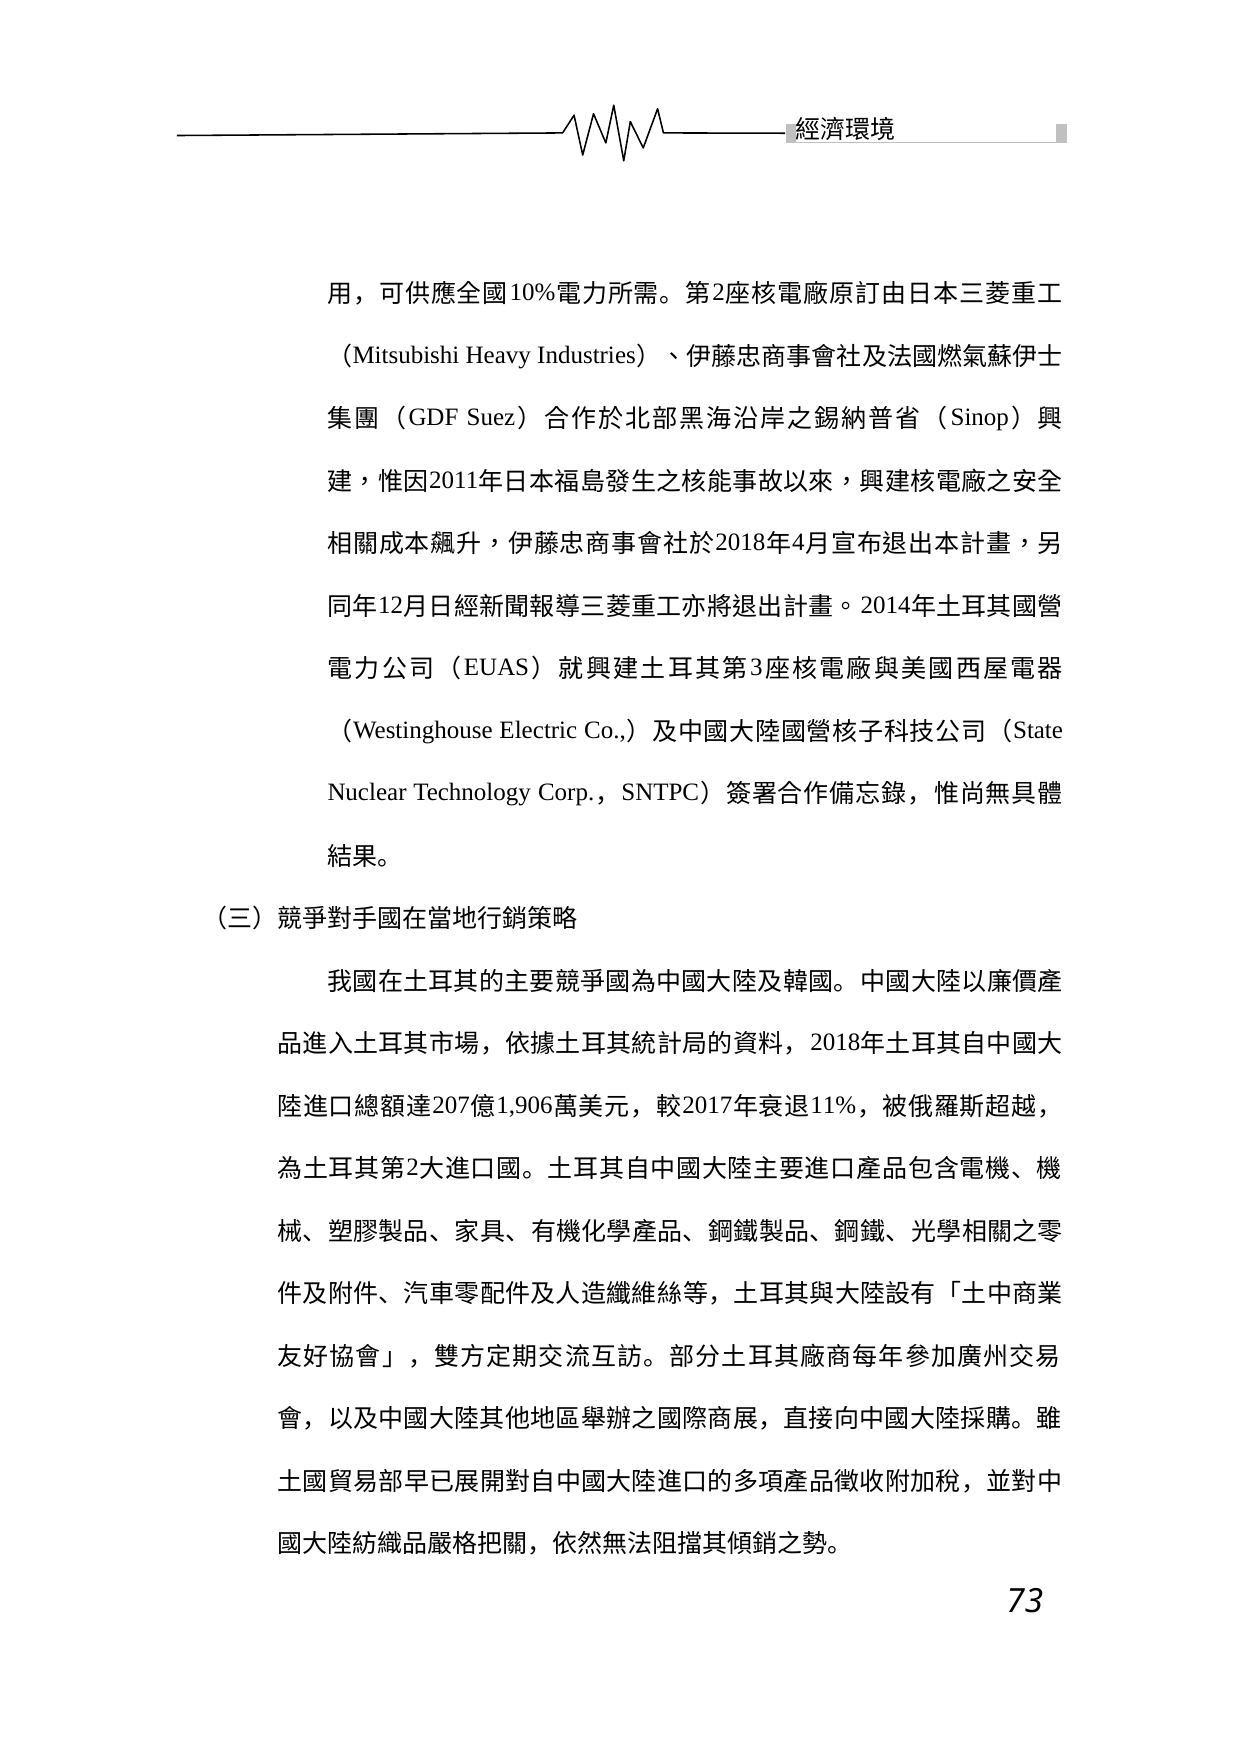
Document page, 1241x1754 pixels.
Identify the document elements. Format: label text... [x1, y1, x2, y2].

text 用，可供應全國10%電力所需。第2座核電廠原訂由日本三菱重工（Mitsubishi Heavy Industries）、伊藤忠商事會社及法國燃氣蘇伊士集團（GDF Suez）合作於北部黑海沿岸之錫納普省（Sinop）興建，惟因2011年日本福島發生之核能事故以來，興建核電廠之安全相關成本飆升，伊藤忠商事會社於2018年4月宣布退出本計畫，另同年12月日經新聞報導三菱重工亦將退出計畫。2014年土耳其國營電力公司（EUAS）就興建土耳其第3座核電廠與美國西屋電器（Westinghouse Electric Co.,）及中國大陸國營核子科技公司（State Nuclear Technology Corp.，SNTPC）簽署合作備忘錄，惟尚無具體結果。 [327, 250, 1063, 875]
text （三）競爭對手國在當地行銷策略 [202, 875, 1063, 938]
text 我國在土耳其的主要競爭國為中國大陸及韓國。中國大陸以廉價產品進入土耳其市場，依據土耳其統計局的資料，2018年土耳其自中國大陸進口總額達207億1,906萬美元，較2017年衰退11%，被俄羅斯超越，為土耳其第2大進口國。土耳其自中國大陸主要進口產品包含電機、機械、塑膠製品、家具、有機化學產品、鋼鐵製品、鋼鐵、光學相關之零件及附件、汽車零配件及人造纖維絲等，土耳其與大陸設有「土中商業友好協會」，雙方定期交流互訪。部分土耳其廠商每年參加廣州交易會，以及中國大陸其他地區舉辦之國際商展，直接向中國大陸採購。雖土國貿易部早已展開對自中國大陸進口的多項產品徵收附加稅，並對中國大陸紡織品嚴格把關，依然無法阻擋其傾銷之勢。 [277, 938, 1063, 1563]
